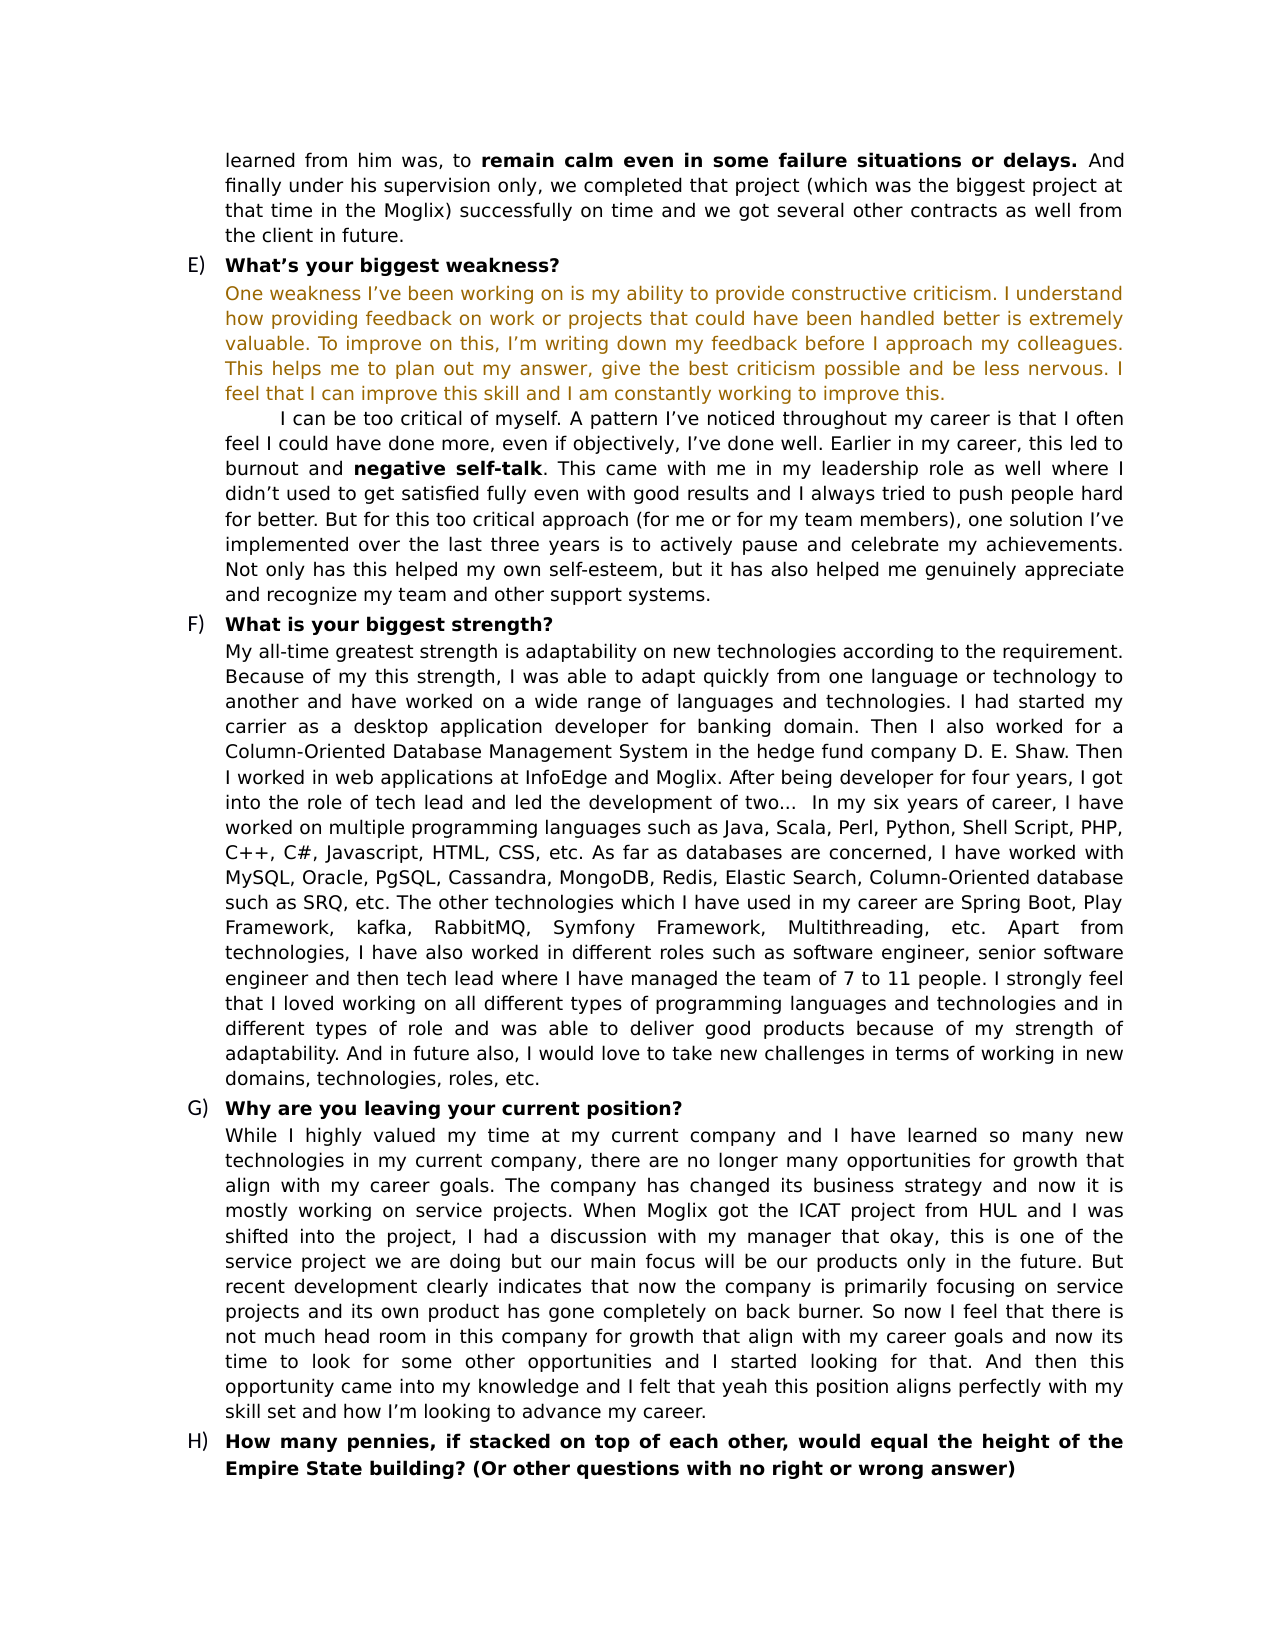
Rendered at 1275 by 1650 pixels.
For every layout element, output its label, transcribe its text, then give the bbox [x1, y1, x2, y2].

list While I highly valued my time at my current company and I have learned so many new technologies in my current company, there are no longer many opportunities for growth that align with my career goals. The company has changed its business strategy and now it is mostly working on service projects. When Moglix got the ICAT project from HUL and I was shifted into the project, I had a discussion with my manager that okay, this is one of the service project we are doing but our main focus will be our products only in the future. But recent development clearly indicates that now the company is primarily focusing on service projects and its own product has gone completely on back burner. So now I feel that there is not much head room in this company for growth that align with my career goals and now its time to look for some other opportunities and I started looking for that. And then this opportunity came into my knowledge and I felt that yeah this position aligns perfectly with my skill set and how I’m looking to advance my career. [187, 1125, 1125, 1423]
list What’s your biggest weakness? [187, 250, 1125, 278]
list My all-time greatest strength is adaptability on new technologies according to the requirement. Because of my this strength, I was able to adapt quickly from one language or technology to another and have worked on a wide range of languages and technologies. I had started my carrier as a desktop application developer for banking domain. Then I also worked for a Column-Oriented Database Management System in the hedge fund company D. E. Shaw. Then I worked in web applications at InfoEdge and Moglix. After being developer for four years, I got into the role of tech lead and led the development of two... In my six years of career, I have worked on multiple programming languages such as Java, Scala, Perl, Python, Shell Script, PHP, C++, C#, Javascript, HTML, CSS, etc. As far as databases are concerned, I have worked with MySQL, Oracle, PgSQL, Cassandra, MongoDB, Redis, Elastic Search, Column-Oriented database such as SRQ, etc. The other technologies which I have used in my career are Spring Boot, Play Framework, kafka, RabbitMQ, Symfony Framework, Multithreading, etc. Apart from technologies, I have also worked in different roles such as software engineer, senior software engineer and then tech lead where I have managed the team of 7 to 11 people. I strongly feel that I loved working on all different types of programming languages and technologies and in different types of role and was able to deliver good products because of my strength of adaptability. And in future also, I would love to take new challenges in terms of working in new domains, technologies, roles, etc. [187, 641, 1125, 1090]
list One weakness I’ve been working on is my ability to provide constructive criticism. I understand how providing feedback on work or projects that could have been handled better is extremely valuable. To improve on this, I’m writing down my feedback before I approach my colleagues. This helps me to plan out my answer, give the best criticism possible and be less nervous. I feel that I can improve this skill and I am constantly working to improve this. [187, 283, 1125, 405]
list Why are you leaving your current position? [187, 1093, 1125, 1121]
list How many pennies, if stacked on top of each other, would equal the height of the Empire State building? (Or other questions with no right or wrong answer) [187, 1426, 1125, 1479]
list What is your biggest strength? [187, 609, 1125, 637]
list learned from him was, to remain calm even in some failure situations or delays. And finally under his supervision only, we completed that project (which was the biggest project at that time in the Moglix) successfully on time and we got several other contracts as well from the client in future. [187, 150, 1125, 247]
list I can be too critical of myself. A pattern I’ve noticed throughout my career is that I often feel I could have done more, even if objectively, I’ve done well. Earlier in my career, this led to burnout and negative self-talk. This came with me in my leadership role as well where I didn’t used to get satisfied fully even with good results and I always tried to push people hard for better. But for this too critical approach (for me or for my team members), one solution I’ve implemented over the last three years is to actively pause and celebrate my achievements. Not only has this helped my own self-esteem, but it has also helped me genuinely appreciate and recognize my team and other support systems. [187, 408, 1125, 606]
